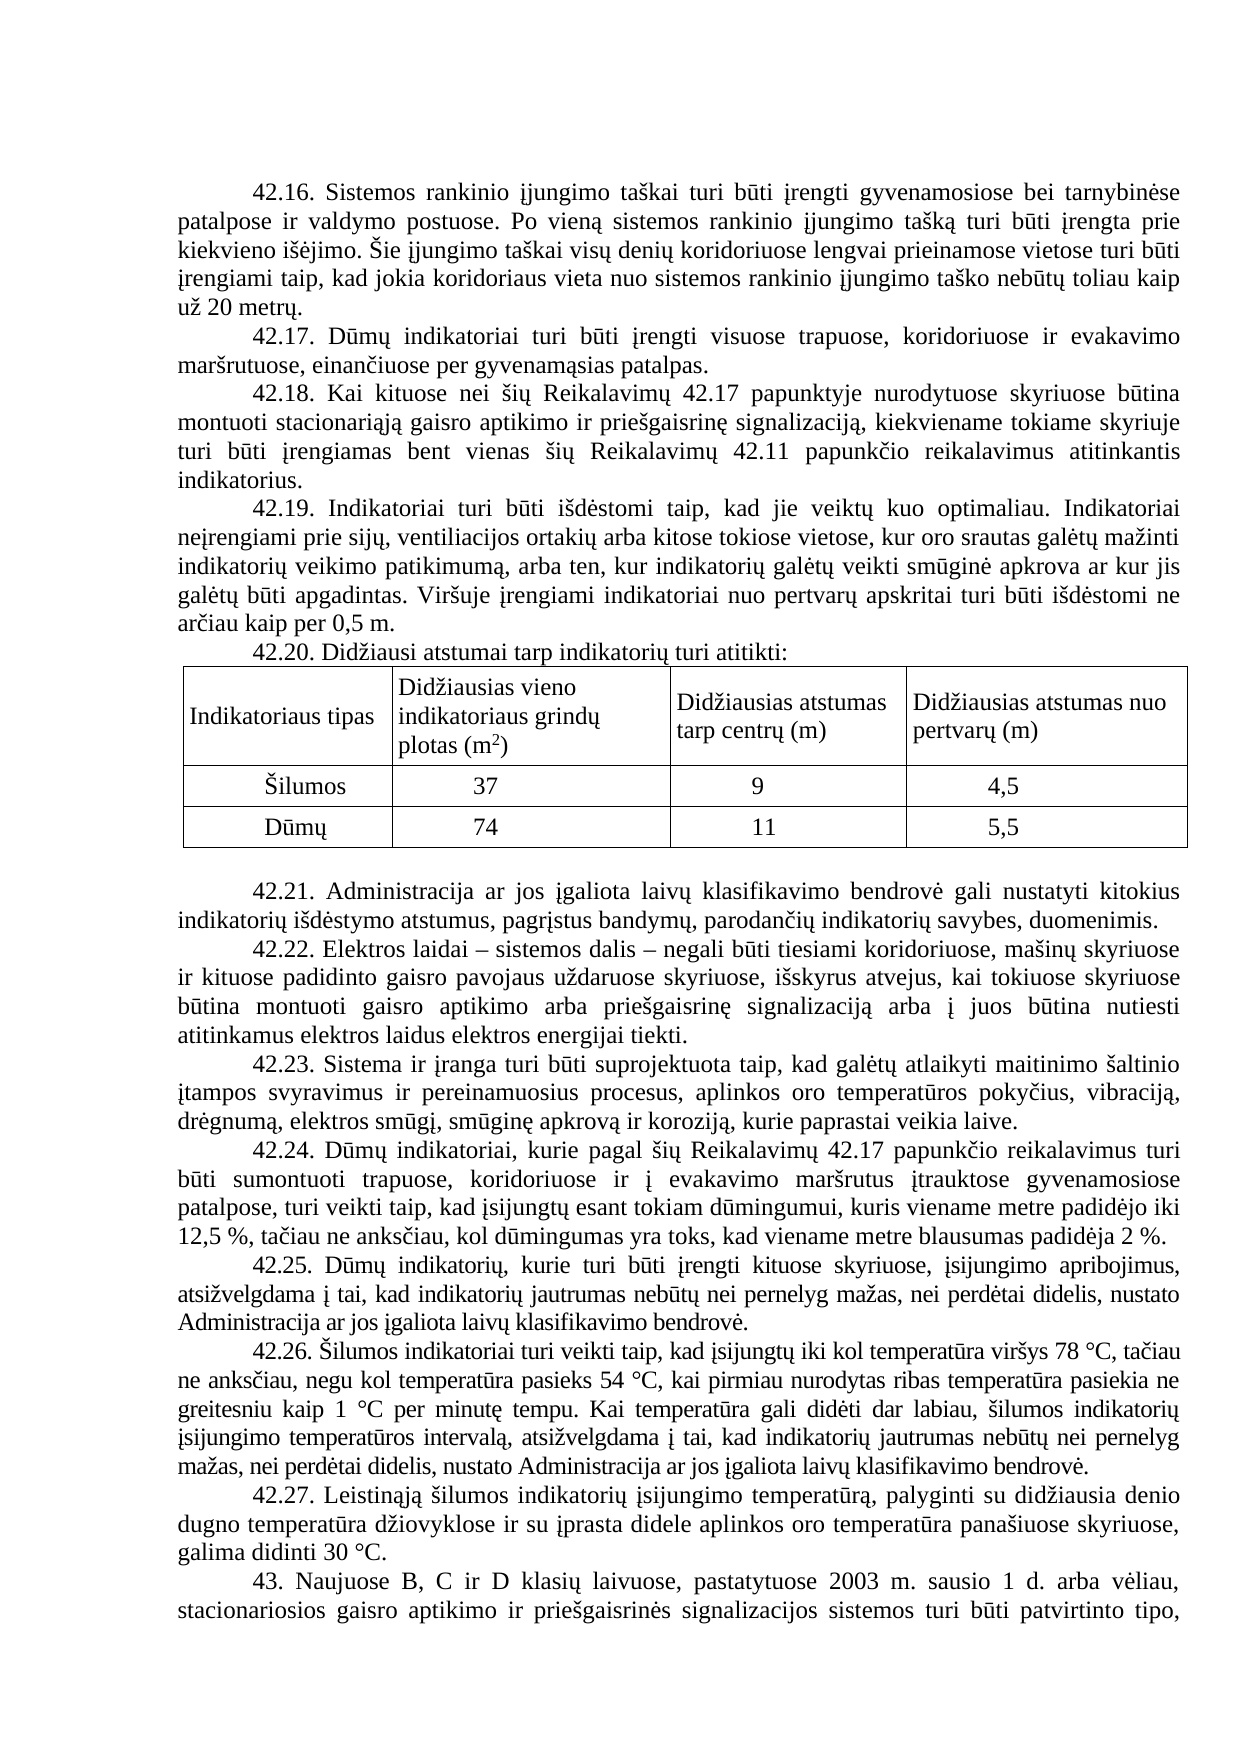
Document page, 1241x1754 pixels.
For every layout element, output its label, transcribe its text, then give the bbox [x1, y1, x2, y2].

table_cell Dūmų [184, 807, 392, 847]
table_cell 11 [671, 807, 906, 847]
text 42.17. Dūmų indikatoriai turi būti įrengti visuose trapuose, koridoriuose ir evakavimo maršrutuose, einančiuose per gyvenamąsias patalpas. [177, 321, 1181, 378]
text 42.19. Indikatoriai turi būti išdėstomi taip, kad jie veiktų kuo optimaliau. Indikatoriai neįrengiami prie sijų, ventiliacijos ortakių arba kitose tokiose vietose, kur oro srautas galėtų mažinti indikatorių veikimo patikimumą, arba ten, kur indikatorių galėtų veikti smūginė apkrova ar kur jis galėtų būti apgadintas. Viršuje įrengiami indikatoriai nuo pertvarų apskritai turi būti išdėstomi ne arčiau kaip per 0,5 m. [177, 493, 1181, 637]
text 42.23. Sistema ir įranga turi būti suprojektuota taip, kad galėtų atlaikyti maitinimo šaltinio įtampos svyravimus ir pereinamuosius procesus, aplinkos oro temperatūros pokyčius, vibraciją, drėgnumą, elektros smūgį, smūginę apkrovą ir koroziją, kurie paprastai veikia laive. [177, 1049, 1181, 1135]
text 42.25. Dūmų indikatorių, kurie turi būti įrengti kituose skyriuose, įsijungimo apribojimus, atsižvelgdama į tai, kad indikatorių jautrumas nebūtų nei pernelyg mažas, nei perdėtai didelis, nustato Administracija ar jos įgaliota laivų klasifikavimo bendrovė. [177, 1250, 1181, 1336]
table_header Indikatoriaus tipas [184, 667, 392, 764]
table_cell 9 [671, 766, 906, 806]
text 42.21. Administracija ar jos įgaliota laivų klasifikavimo bendrovė gali nustatyti kitokius indikatorių išdėstymo atstumus, pagrįstus bandymų, parodančių indikatorių savybes, duomenimis. [177, 876, 1181, 934]
table_cell Šilumos [184, 766, 392, 806]
table_header Didžiausias vieno indikatoriaus grindų plotas (m2) [393, 667, 670, 764]
text 42.18. Kai kituose nei šių Reikalavimų 42.17 papunktyje nurodytuose skyriuose būtina montuoti stacionariąją gaisro aptikimo ir priešgaisrinę signalizaciją, kiekviename tokiame skyriuje turi būti įrengiamas bent vienas šių Reikalavimų 42.11 papunkčio reikalavimus atitinkantis indikatorius. [177, 378, 1181, 493]
table_cell 37 [393, 766, 670, 806]
table_cell 5,5 [907, 807, 1187, 847]
text 43. Naujuose B, C ir D klasių laivuose, pastatytuose 2003 m. sausio 1 d. arba vėliau, stacionariosios gaisro aptikimo ir priešgaisrinės signalizacijos sistemos turi būti patvirtinto tipo, [177, 1566, 1181, 1624]
text 42.24. Dūmų indikatoriai, kurie pagal šių Reikalavimų 42.17 papunkčio reikalavimus turi būti sumontuoti trapuose, koridoriuose ir į evakavimo maršrutus įtrauktose gyvenamosiose patalpose, turi veikti taip, kad įsijungtų esant tokiam dūmingumui, kuris viename metre padidėjo iki 12,5 %, tačiau ne anksčiau, kol dūmingumas yra toks, kad viename metre blausumas padidėja 2 %. [177, 1135, 1181, 1250]
text 42.20. Didžiausi atstumai tarp indikatorių turi atitikti: [177, 637, 1181, 666]
table_header Didžiausias atstumas nuo pertvarų (m) [907, 667, 1187, 764]
text 42.16. Sistemos rankinio įjungimo taškai turi būti įrengti gyvenamosiose bei tarnybinėse patalpose ir valdymo postuose. Po vieną sistemos rankinio įjungimo tašką turi būti įrengta prie kiekvieno išėjimo. Šie įjungimo taškai visų denių koridoriuose lengvai prieinamose vietose turi būti įrengiami taip, kad jokia koridoriaus vieta nuo sistemos rankinio įjungimo taško nebūtų toliau kaip už 20 metrų. [177, 177, 1181, 321]
text 42.27. Leistinąją šilumos indikatorių įsijungimo temperatūrą, palyginti su didžiausia denio dugno temperatūra džiovyklose ir su įprasta didele aplinkos oro temperatūra panašiuose skyriuose, galima didinti 30 °C. [177, 1480, 1181, 1566]
text 42.26. Šilumos indikatoriai turi veikti taip, kad įsijungtų iki kol temperatūra viršys 78 °C, tačiau ne anksčiau, negu kol temperatūra pasieks 54 °C, kai pirmiau nurodytas ribas temperatūra pasiekia ne greitesniu kaip 1 °C per minutę tempu. Kai temperatūra gali didėti dar labiau, šilumos indikatorių įsijungimo temperatūros intervalą, atsižvelgdama į tai, kad indikatorių jautrumas nebūtų nei pernelyg mažas, nei perdėtai didelis, nustato Administracija ar jos įgaliota laivų klasifikavimo bendrovė. [177, 1336, 1181, 1480]
table_cell 4,5 [907, 766, 1187, 806]
table_cell 74 [393, 807, 670, 847]
text 42.22. Elektros laidai – sistemos dalis – negali būti tiesiami koridoriuose, mašinų skyriuose ir kituose padidinto gaisro pavojaus uždaruose skyriuose, išskyrus atvejus, kai tokiuose skyriuose būtina montuoti gaisro aptikimo arba priešgaisrinę signalizaciją arba į juos būtina nutiesti atitinkamus elektros laidus elektros energijai tiekti. [177, 934, 1181, 1049]
table_header Didžiausias atstumas tarp centrų (m) [671, 667, 906, 764]
